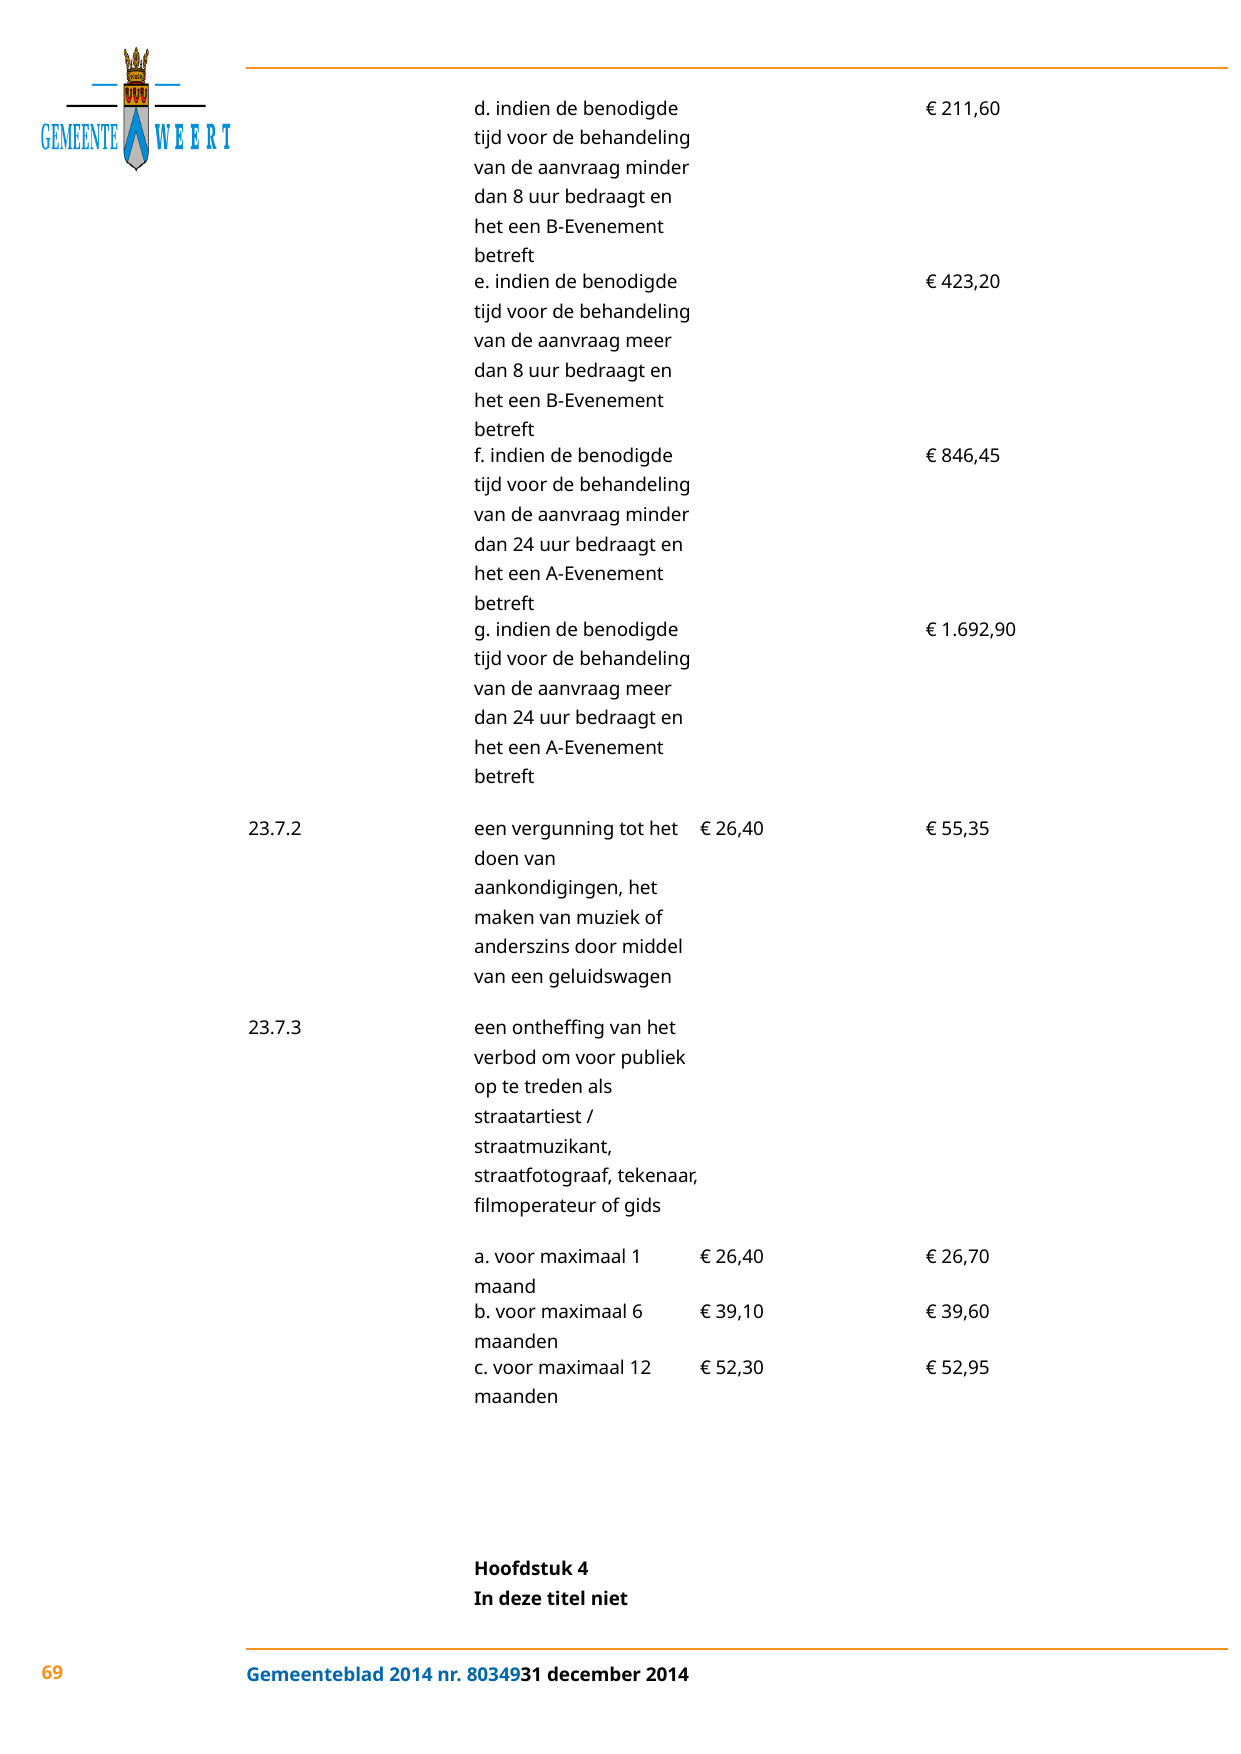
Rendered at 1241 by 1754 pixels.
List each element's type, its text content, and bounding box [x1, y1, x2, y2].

table_cell [926, 989, 1152, 1014]
table_cell [926, 1555, 1152, 1611]
table_cell € 39,10 [700, 1299, 926, 1354]
table_cell een vergunning tot het doen van aankondigingen, het maken van muziek of anderszins door middel van een geluidswagen [474, 815, 700, 989]
table_cell € 52,30 [700, 1354, 926, 1409]
table_cell [700, 1015, 926, 1218]
table_cell [474, 789, 700, 815]
table_cell [248, 442, 474, 616]
table_cell [926, 1015, 1152, 1218]
table_cell e. indien de benodigde tijd voor de behandeling van de aanvraag meer dan 8 uur bedraagt en het een B-Evenement betreft [474, 269, 700, 442]
table_cell c. voor maximaal 12 maanden [474, 1354, 700, 1409]
table_cell [248, 1218, 474, 1243]
table_cell [248, 1244, 474, 1299]
table_cell 23.7.2 [248, 815, 474, 989]
table_cell d. indien de benodigde tijd voor de behandeling van de aanvraag minder dan 8 uur bedraagt en het een B-Evenement betreft [474, 95, 700, 268]
table_cell [248, 1354, 474, 1409]
table_cell [474, 1218, 700, 1243]
table_cell [700, 789, 926, 815]
table_cell [248, 616, 474, 789]
table_cell € 52,95 [926, 1354, 1152, 1409]
table_cell € 211,60 [926, 95, 1152, 268]
table_cell € 846,45 [926, 442, 1152, 616]
table_cell [700, 269, 926, 442]
table_cell [700, 1218, 926, 1243]
table_cell [926, 789, 1152, 815]
table_cell g. indien de benodigde tijd voor de behandeling van de aanvraag meer dan 24 uur bedraagt en het een A-Evenement betreft [474, 616, 700, 789]
table_cell € 423,20 [926, 269, 1152, 442]
table_header [474, 1530, 700, 1555]
table_cell [248, 1299, 474, 1354]
table_cell [248, 789, 474, 815]
table_cell Hoofdstuk 4 In deze titel niet [474, 1555, 700, 1611]
table_cell [700, 616, 926, 789]
table_cell [248, 269, 474, 442]
table_cell € 26,40 [700, 1244, 926, 1299]
table_cell [926, 1218, 1152, 1243]
table_cell [700, 95, 926, 268]
table_cell [474, 989, 700, 1014]
table_cell a. voor maximaal 1 maand [474, 1244, 700, 1299]
table_cell € 39,60 [926, 1299, 1152, 1354]
table_cell f. indien de benodigde tijd voor de behandeling van de aanvraag minder dan 24 uur bedraagt en het een A-Evenement betreft [474, 442, 700, 616]
table_cell [700, 442, 926, 616]
picture [41, 47, 231, 172]
table_cell 23.7.3 [248, 1015, 474, 1218]
table_cell [700, 1555, 926, 1611]
table_cell € 1.692,90 [926, 616, 1152, 789]
table_header [926, 1530, 1152, 1555]
table_header [248, 1530, 474, 1555]
table_cell [248, 1555, 474, 1611]
table_cell [700, 989, 926, 1014]
table_cell € 26,70 [926, 1244, 1152, 1299]
table_cell € 26,40 [700, 815, 926, 989]
table_cell [248, 95, 474, 268]
table_cell [248, 989, 474, 1014]
table_cell een ontheffing van het verbod om voor publiek op te treden als straatartiest / straatmuzikant, straatfotograaf, tekenaar, filmoperateur of gids [474, 1015, 700, 1218]
table_cell € 55,35 [926, 815, 1152, 989]
table_header [700, 1530, 926, 1555]
table_cell b. voor maximaal 6 maanden [474, 1299, 700, 1354]
